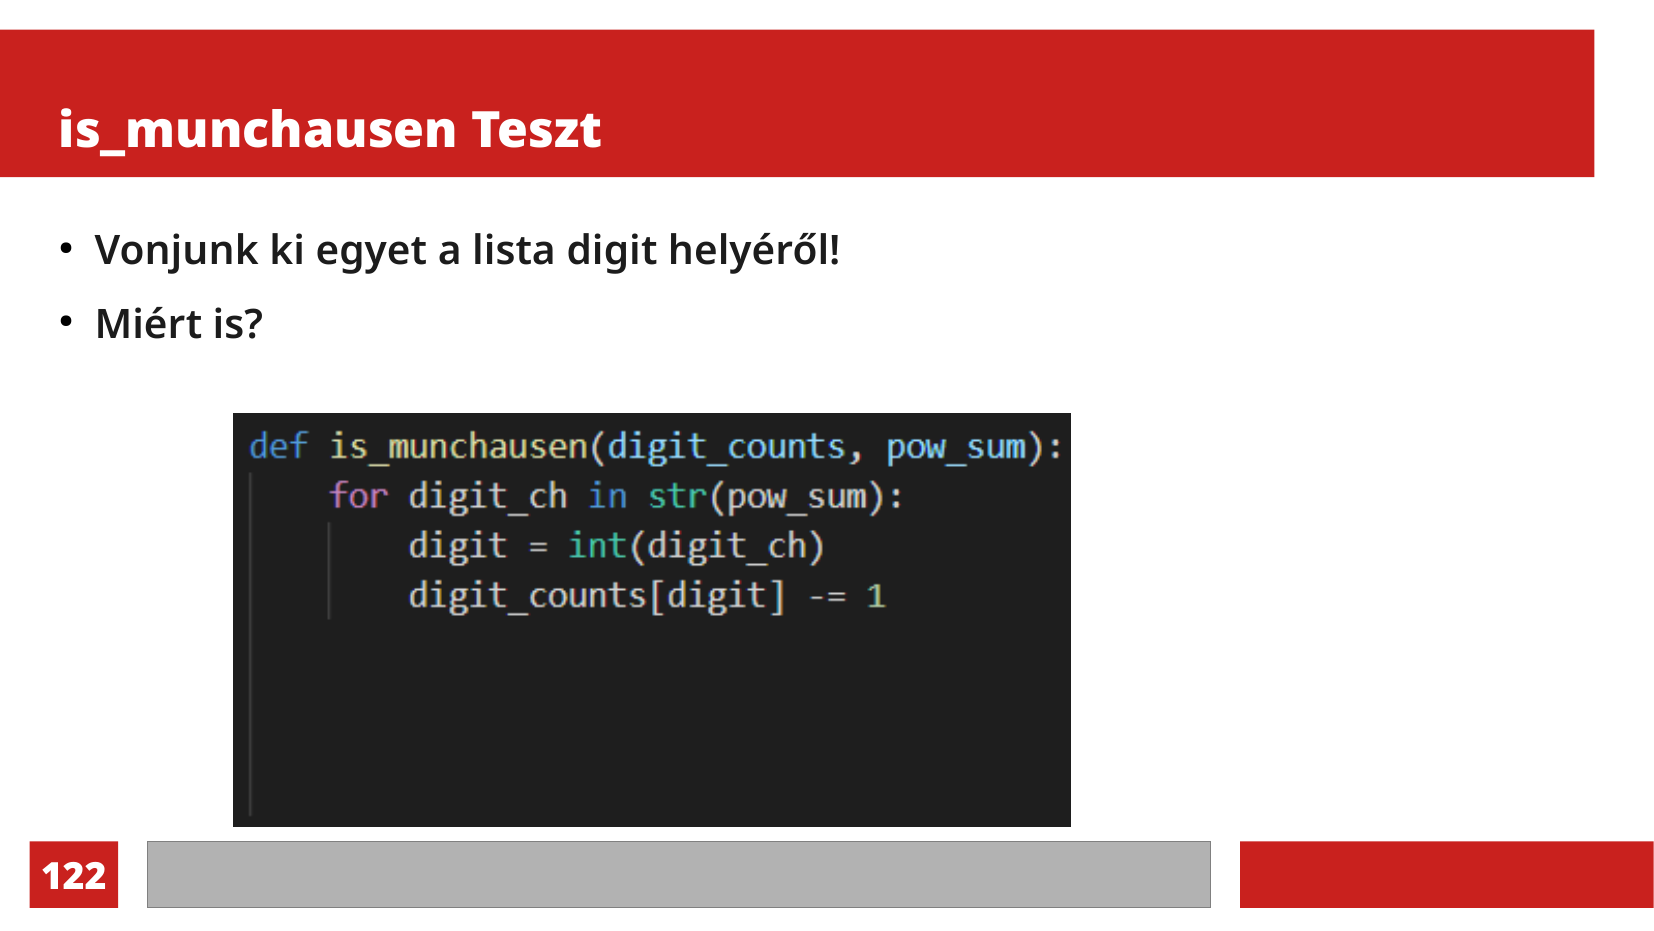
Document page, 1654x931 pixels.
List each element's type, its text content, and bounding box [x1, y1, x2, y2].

list Vonjunk ki egyet a lista digit helyéről! Miért is? [59, 221, 1565, 384]
title is_munchausen Teszt [59, 44, 1595, 163]
picture [233, 413, 1071, 827]
